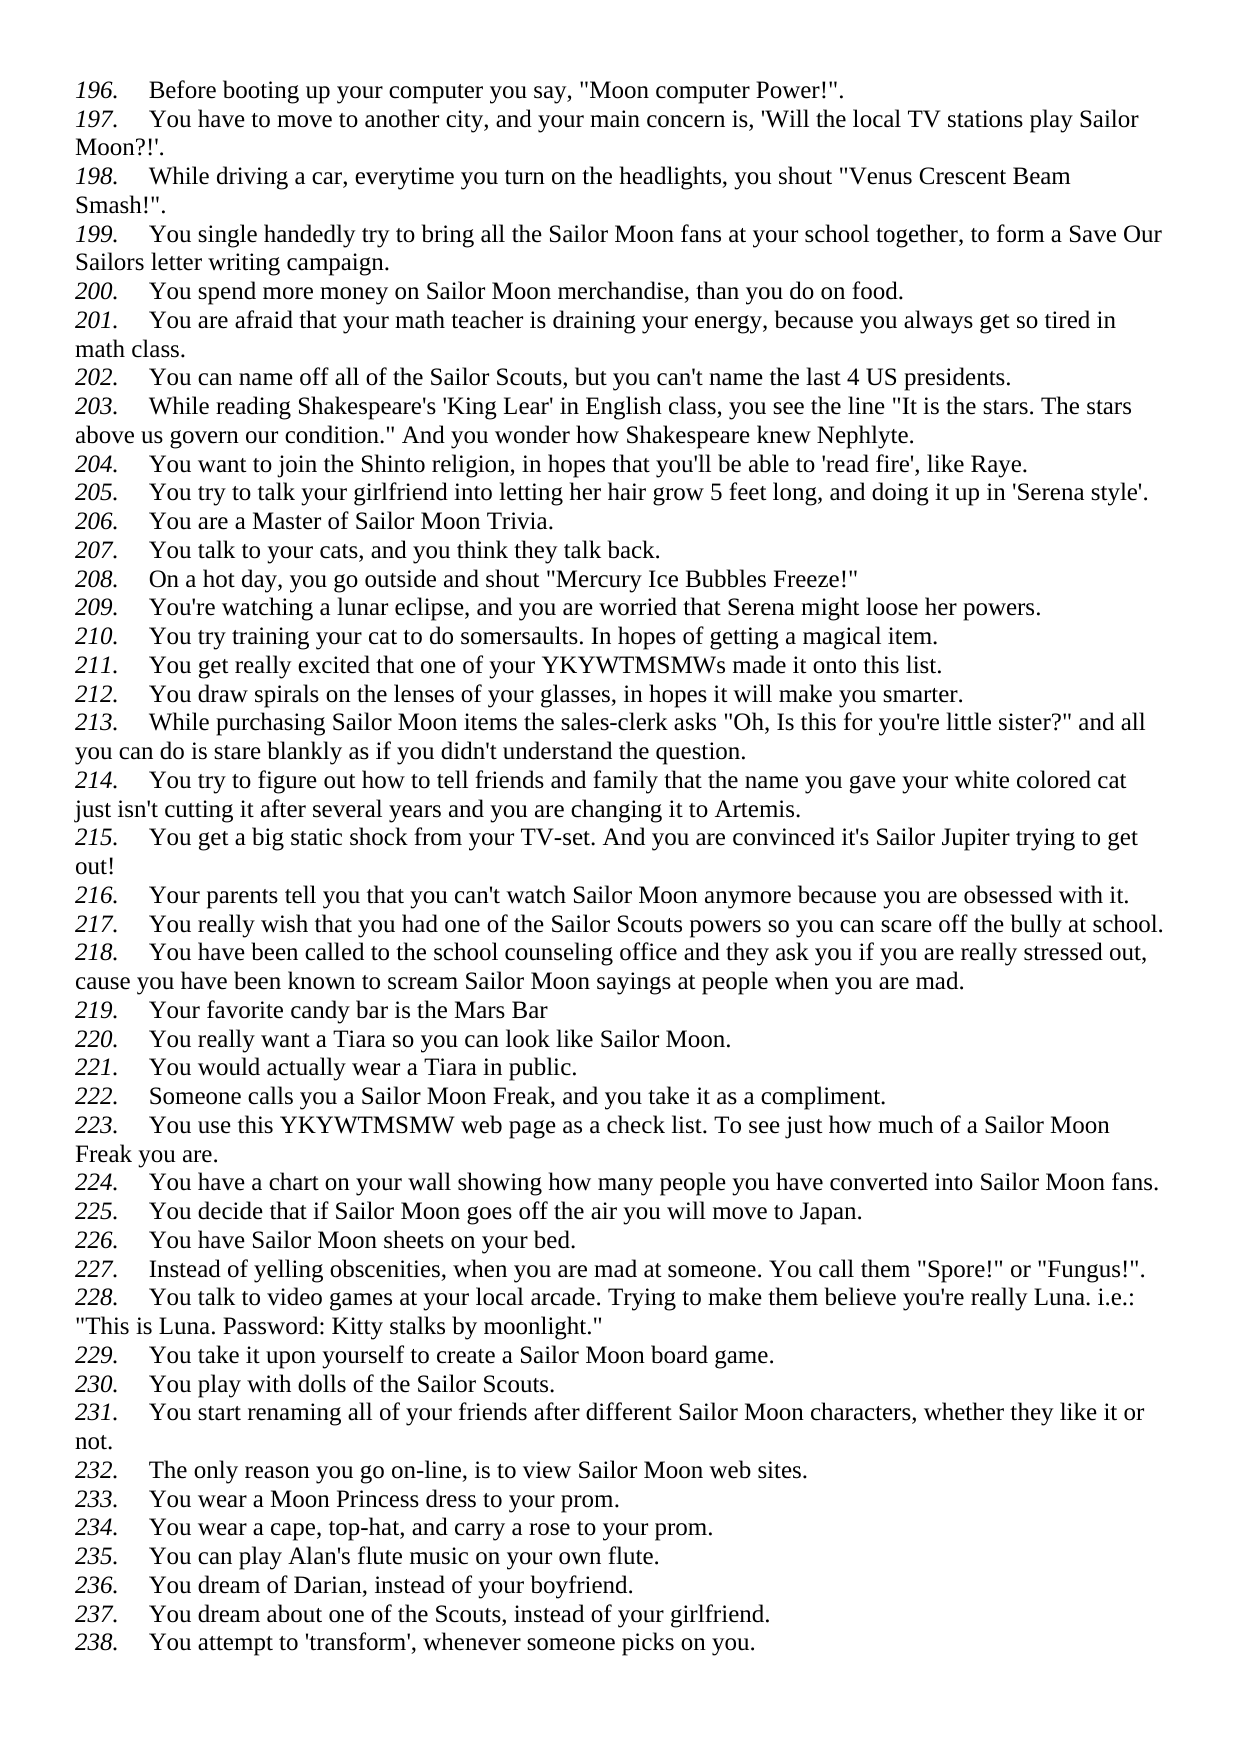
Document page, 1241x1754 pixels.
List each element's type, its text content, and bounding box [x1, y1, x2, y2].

list Instead of yelling obscenities, when you are mad at someone. You call them "Spore!" or "Fungus!". [75, 1254, 1165, 1282]
list Your favorite candy bar is the Mars Bar [75, 995, 1165, 1024]
list While purchasing Sailor Moon items the sales-clerk asks "Oh, Is this for you're little sister?" and all you can do is stare blankly as if you didn't understand the question. [75, 707, 1165, 765]
list You are a Master of Sailor Moon Trivia. [75, 506, 1165, 535]
list You dream of Darian, instead of your boyfriend. [75, 1570, 1165, 1599]
list The only reason you go on-line, is to view Sailor Moon web sites. [75, 1455, 1165, 1484]
list You talk to video games at your local arcade. Trying to make them believe you're really Luna. i.e.: "This is Luna. Password: Kitty stalks by moonlight." [75, 1282, 1165, 1340]
list You have to move to another city, and your main concern is, 'Will the local TV stations play Sailor Moon?!'. [75, 104, 1165, 161]
list You try to talk your girlfriend into letting her hair grow 5 feet long, and doing it up in 'Serena style'. [75, 477, 1165, 506]
list You have a chart on your wall showing how many people you have converted into Sailor Moon fans. [75, 1167, 1165, 1196]
list You talk to your cats, and you think they talk back. [75, 535, 1165, 564]
list You spend more money on Sailor Moon merchandise, than you do on food. [75, 276, 1165, 305]
list Your parents tell you that you can't watch Sailor Moon anymore because you are obsessed with it. [75, 880, 1165, 909]
list Before booting up your computer you say, "Moon computer Power!". [75, 75, 1165, 104]
list You are afraid that your math teacher is draining your energy, because you always get so tired in math class. [75, 305, 1165, 362]
list You dream about one of the Scouts, instead of your girlfriend. [75, 1599, 1165, 1627]
list Someone calls you a Sailor Moon Freak, and you take it as a compliment. [75, 1081, 1165, 1110]
list You try training your cat to do somersaults. In hopes of getting a magical item. [75, 621, 1165, 650]
list You can play Alan's flute music on your own flute. [75, 1541, 1165, 1570]
list You have been called to the school counseling office and they ask you if you are really stressed out, cause you have been known to scream Sailor Moon sayings at people when you are mad. [75, 937, 1165, 995]
list You start renaming all of your friends after different Sailor Moon characters, whether they like it or not. [75, 1397, 1165, 1455]
list You wear a Moon Princess dress to your prom. [75, 1484, 1165, 1512]
list You take it upon yourself to create a Sailor Moon board game. [75, 1340, 1165, 1369]
list You really wish that you had one of the Sailor Scouts powers so you can scare off the bully at school. [75, 909, 1165, 937]
list You get a big static shock from your TV-set. And you are convinced it's Sailor Jupiter trying to get out! [75, 822, 1165, 880]
list While reading Shakespeare's 'King Lear' in English class, you see the line "It is the stars. The stars above us govern our condition." And you wonder how Shakespeare knew Nephlyte. [75, 391, 1165, 449]
list You would actually wear a Tiara in public. [75, 1052, 1165, 1081]
list While driving a car, everytime you turn on the headlights, you shout "Venus Crescent Beam Smash!". [75, 161, 1165, 219]
list You draw spirals on the lenses of your glasses, in hopes it will make you smarter. [75, 679, 1165, 707]
list You're watching a lunar eclipse, and you are worried that Serena might loose her powers. [75, 592, 1165, 621]
list You play with dolls of the Sailor Scouts. [75, 1369, 1165, 1397]
list You have Sailor Moon sheets on your bed. [75, 1225, 1165, 1254]
list On a hot day, you go outside and shout "Mercury Ice Bubbles Freeze!" [75, 564, 1165, 592]
list You wear a cape, top-hat, and carry a rose to your prom. [75, 1512, 1165, 1541]
list You can name off all of the Sailor Scouts, but you can't name the last 4 US presidents. [75, 362, 1165, 391]
list You decide that if Sailor Moon goes off the air you will move to Japan. [75, 1196, 1165, 1225]
list You use this YKYWTMSMW web page as a check list. To see just how much of a Sailor Moon Freak you are. [75, 1110, 1165, 1167]
list You get really excited that one of your YKYWTMSMWs made it onto this list. [75, 650, 1165, 679]
list You try to figure out how to tell friends and family that the name you gave your white colored cat just isn't cutting it after several years and you are changing it to Artemis. [75, 765, 1165, 822]
list You single handedly try to bring all the Sailor Moon fans at your school together, to form a Save Our Sailors letter writing campaign. [75, 219, 1165, 276]
list You really want a Tiara so you can look like Sailor Moon. [75, 1024, 1165, 1052]
list You attempt to 'transform', whenever someone picks on you. [75, 1627, 1165, 1656]
list You want to join the Shinto religion, in hopes that you'll be able to 'read fire', like Raye. [75, 449, 1165, 477]
